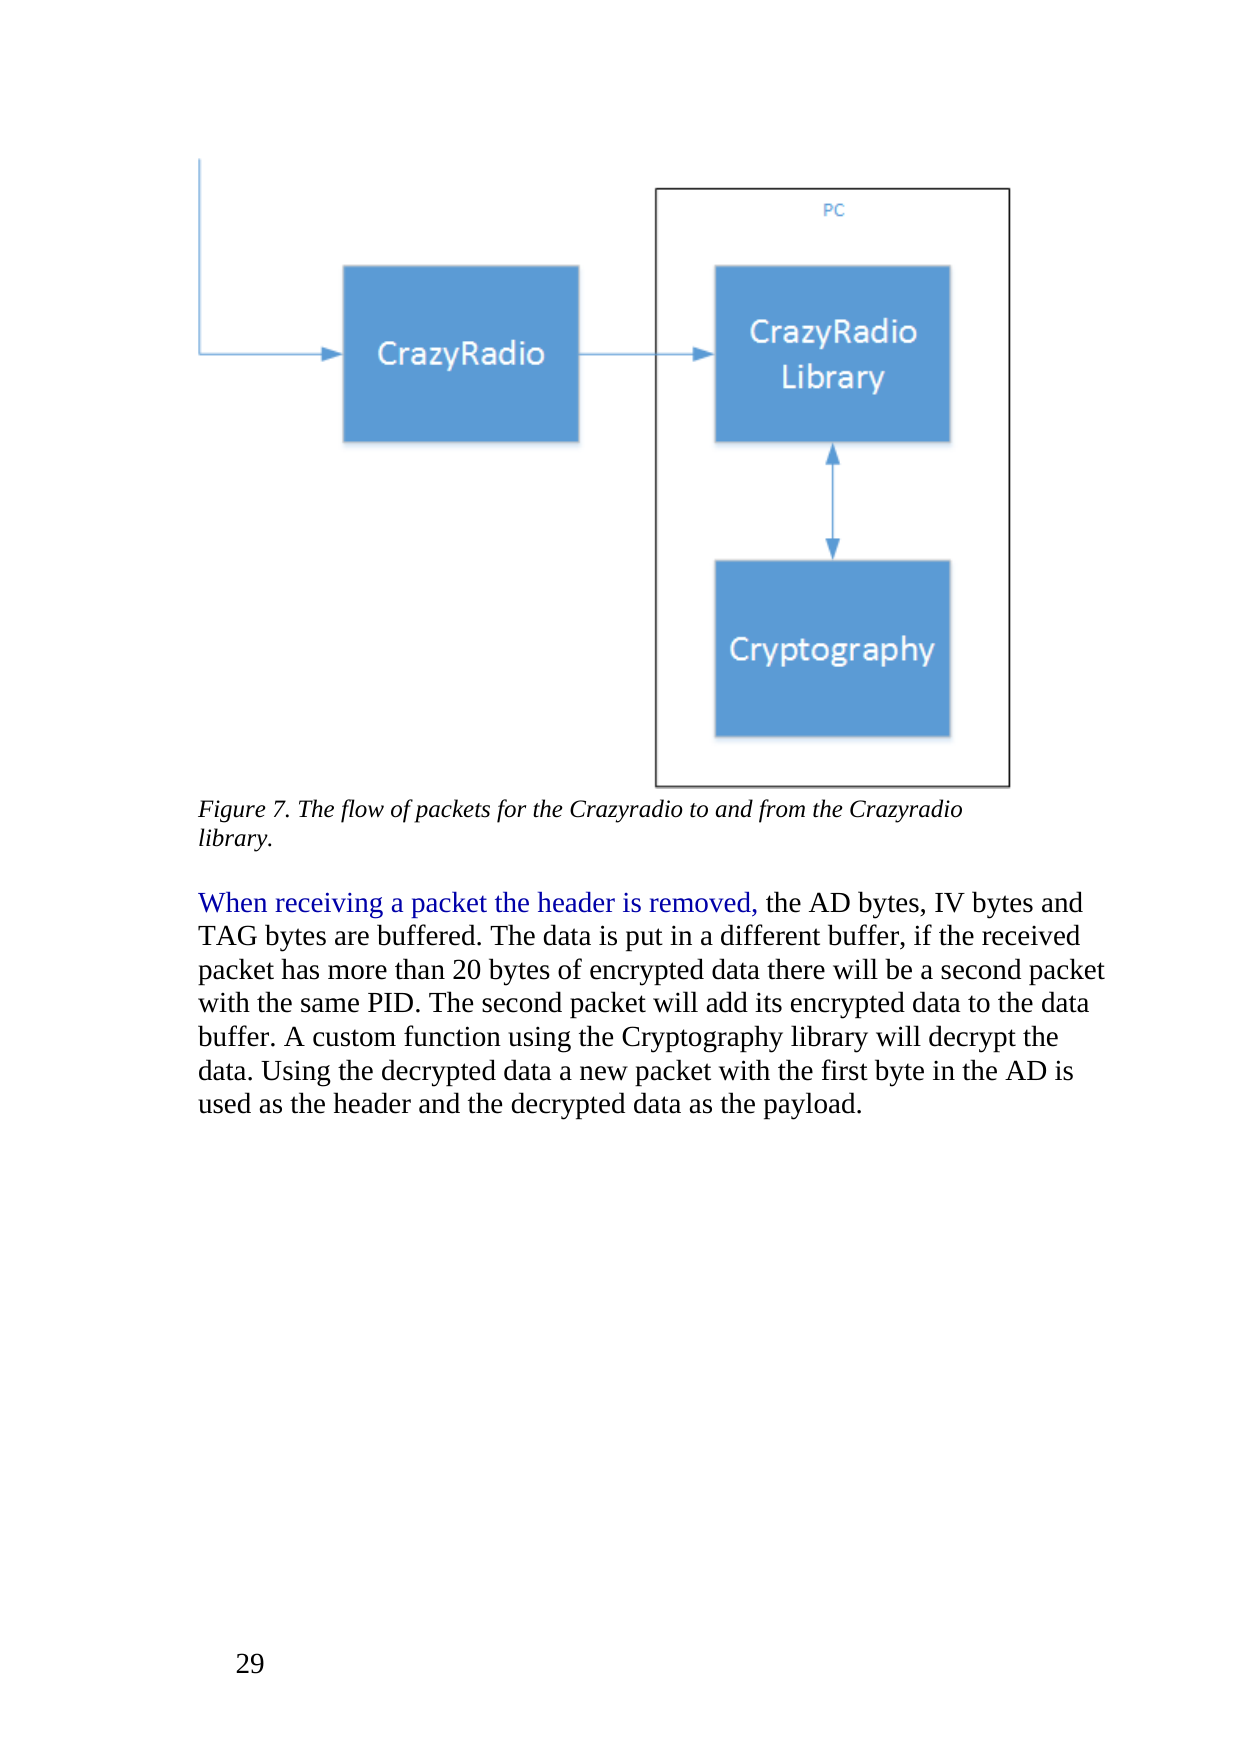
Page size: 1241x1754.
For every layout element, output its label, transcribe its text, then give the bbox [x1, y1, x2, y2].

text When receiving a packet the header is removed, the AD bytes, IV bytes and [198, 885, 1119, 918]
text Figure 7. The flow of packets for the Crazyradio to and from the Crazyradio library. [198, 789, 1012, 851]
text TAG bytes are buffered. The data is put in a different buffer, if the received packet has more than 20 bytes of encrypted data there will be a second packet with the same PID. The second packet will add its encrypted data to the data buffer. A custom function using the Cryptography library will decrypt the data. Using the decrypted data a new packet with the first byte in the AD is used as the header and the decrypted data as the payload. [198, 918, 1119, 1120]
picture [197, 157, 1012, 789]
